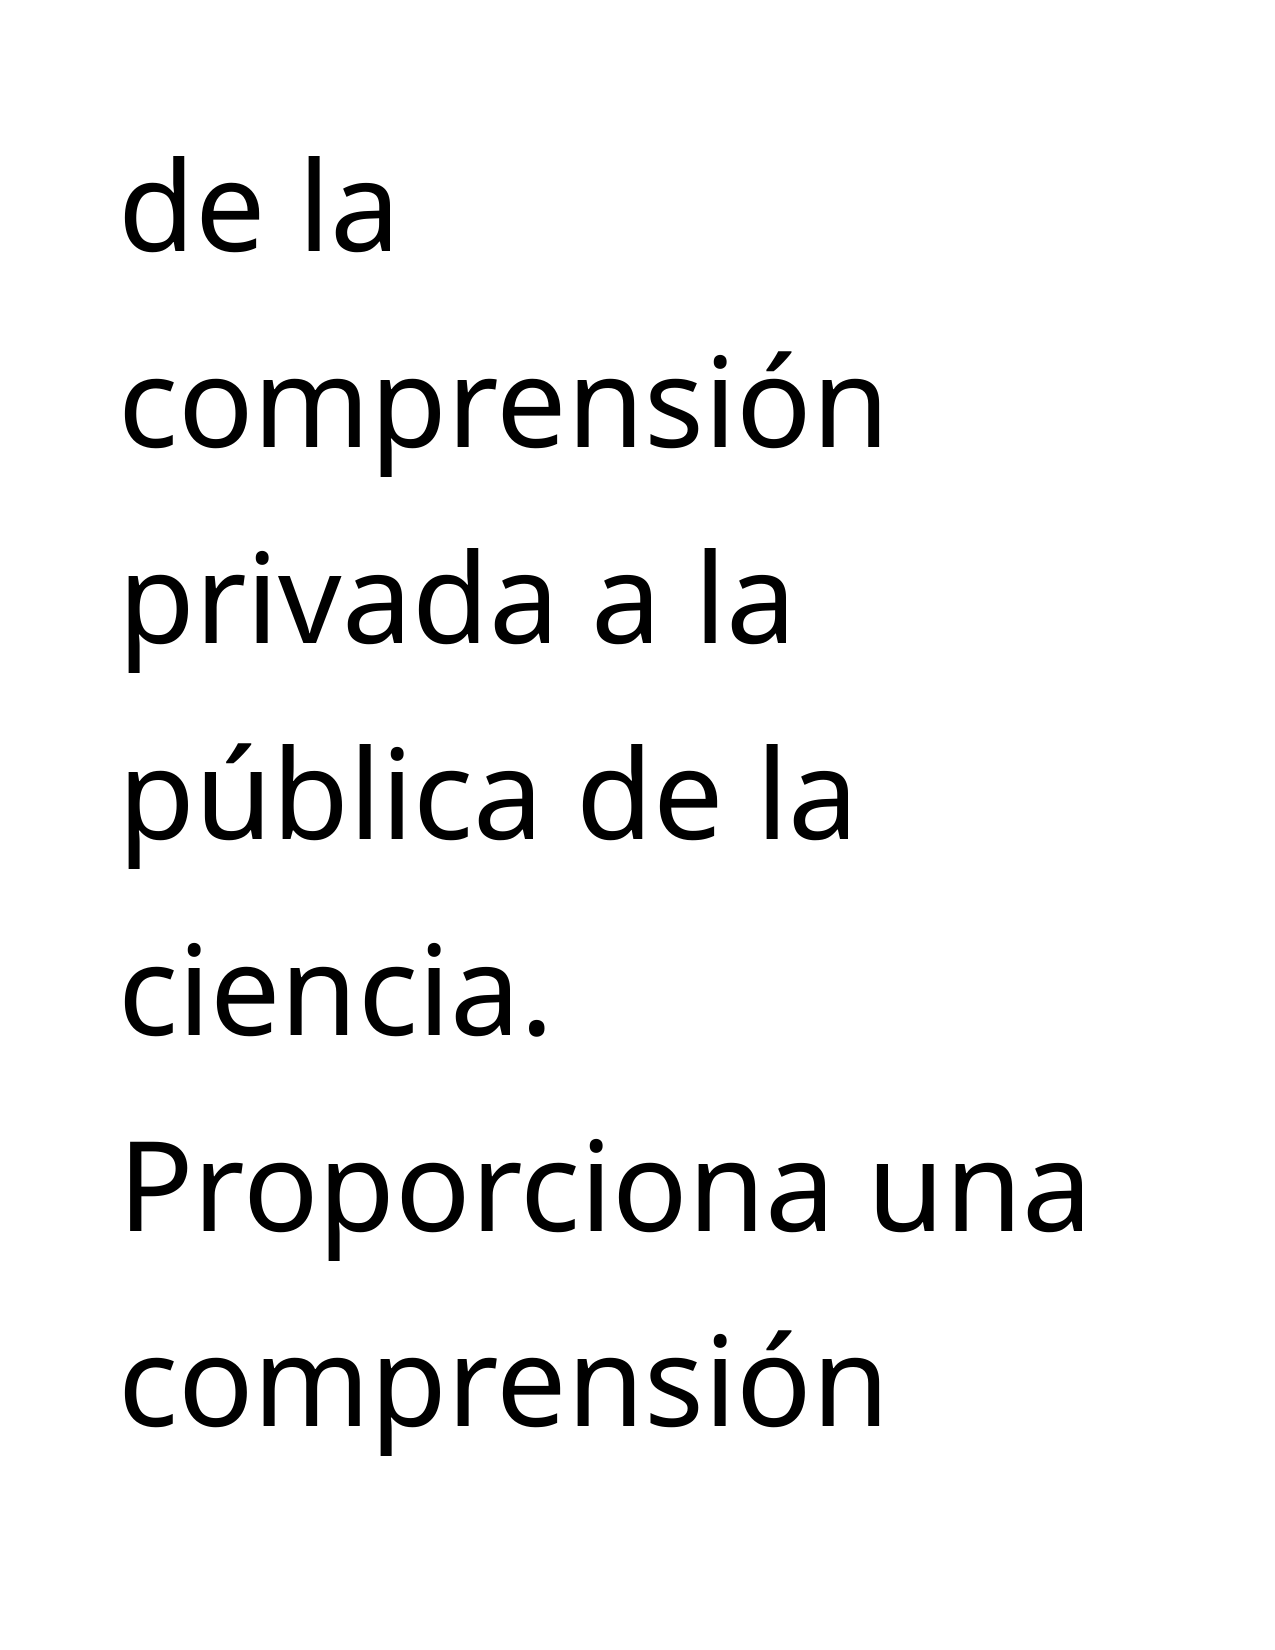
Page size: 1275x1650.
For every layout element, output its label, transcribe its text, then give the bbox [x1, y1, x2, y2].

text de la comprensión privada a la pública de la ciencia. Proporciona una comprensión [118, 118, 1157, 1463]
